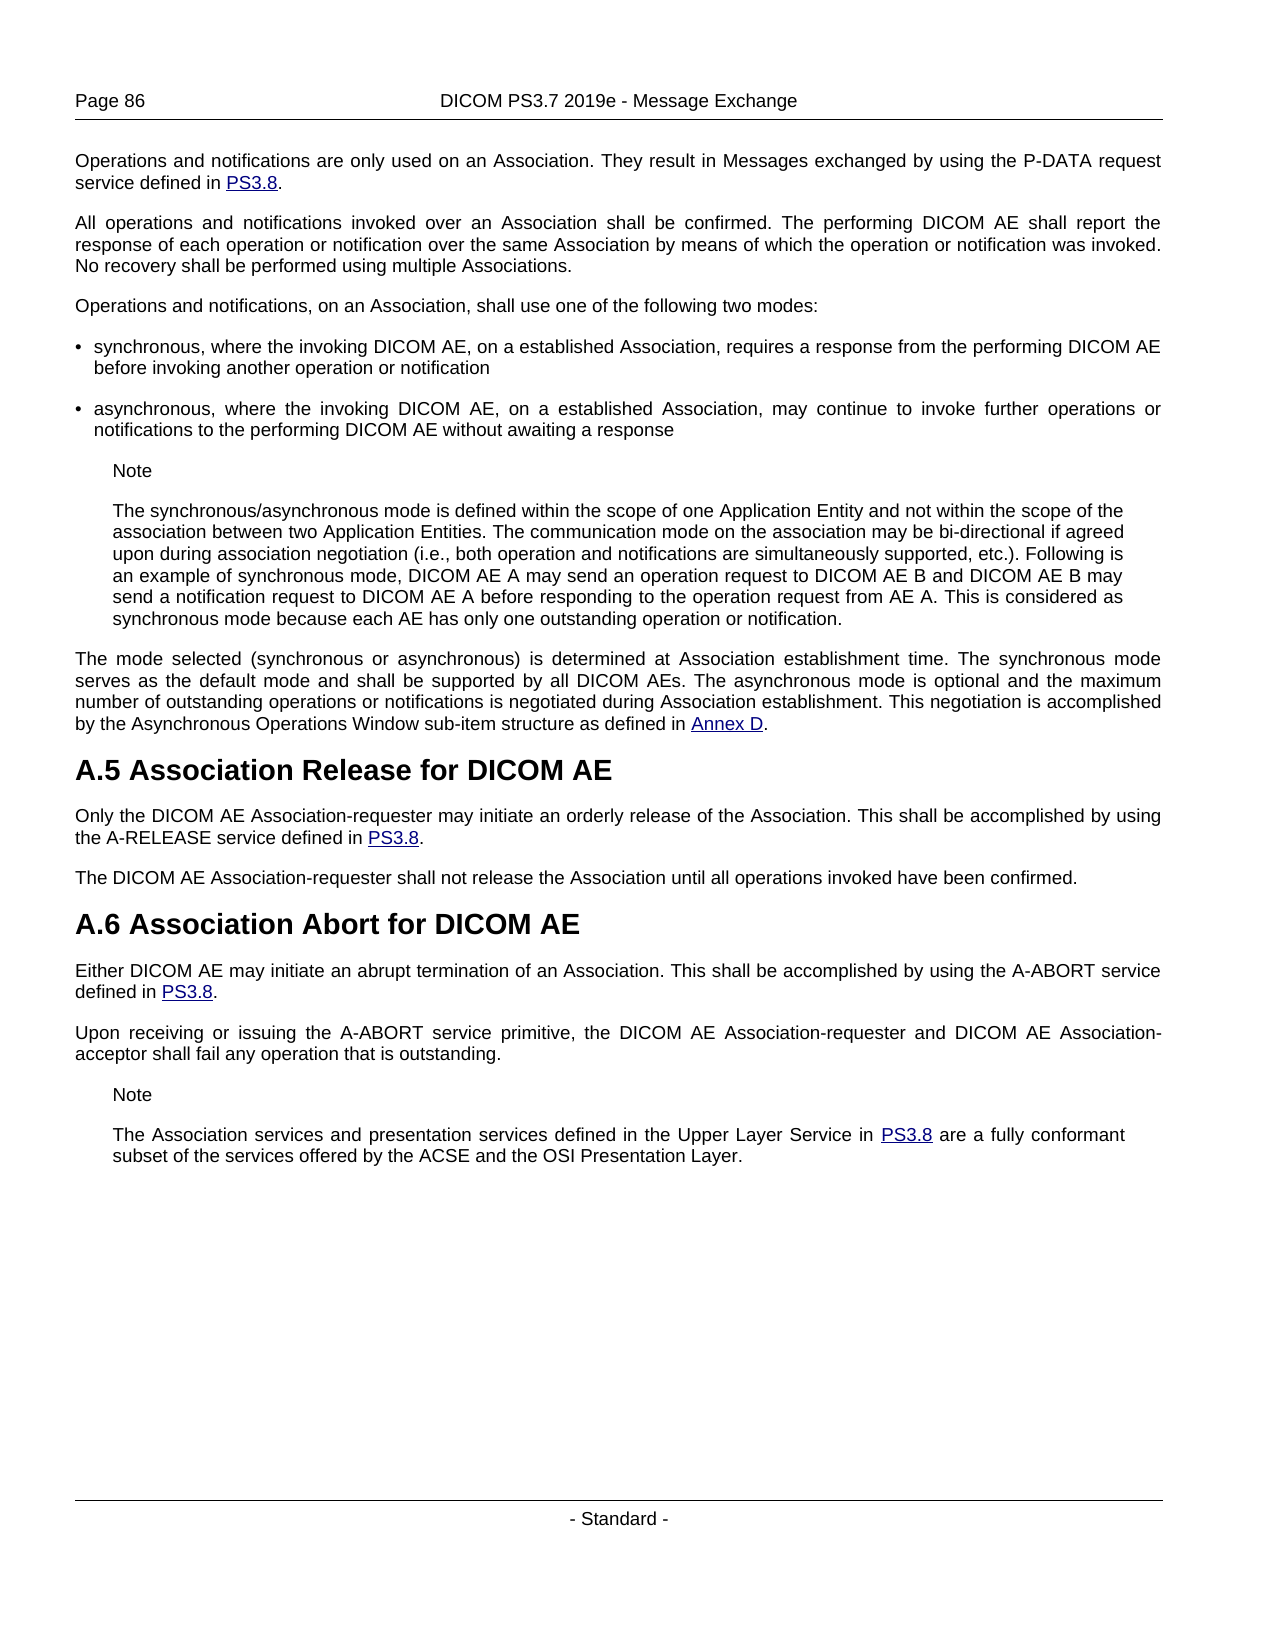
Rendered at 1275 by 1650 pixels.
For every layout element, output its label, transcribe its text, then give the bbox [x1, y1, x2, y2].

text Note [112, 1083, 1125, 1105]
text Either DICOM AE may initiate an abrupt termination of an Association. This shall be accomplished by using the A-ABORT service defined in PS3.8. [75, 959, 1162, 1003]
text Upon receiving or issuing the A-ABORT service primitive, the DICOM AE Association-requester and DICOM AE Association-acceptor shall fail any operation that is outstanding. [75, 1021, 1162, 1064]
text Operations and notifications, on an Association, shall use one of the following two modes: [75, 295, 1162, 317]
text The Association services and presentation services defined in the Upper Layer Service in PS3.8 are a fully conformant subset of the services offered by the ACSE and the OSI Presentation Layer. [112, 1124, 1125, 1167]
text Note [112, 459, 1125, 481]
text Only the DICOM AE Association-requester may initiate an orderly release of the Association. This shall be accomplished by using the A-RELEASE service defined in PS3.8. [75, 805, 1162, 848]
text • asynchronous, where the invoking DICOM AE, on a established Association, may continue to invoke further operations or notifications to the performing DICOM AE without awaiting a response [75, 397, 1162, 441]
text • synchronous, where the invoking DICOM AE, on a established Association, requires a response from the performing DICOM AE before invoking another operation or notification [75, 336, 1162, 379]
text The DICOM AE Association-requester shall not release the Association until all operations invoked have been confirmed. [75, 867, 1162, 888]
text All operations and notifications invoked over an Association shall be confirmed. The performing DICOM AE shall report the response of each operation or notification over the same Association by means of which the operation or notification was invoked. No recovery shall be performed using multiple Associations. [75, 212, 1162, 277]
text A.5 Association Release for DICOM AE [75, 753, 1162, 786]
text The synchronous/asynchronous mode is defined within the scope of one Application Entity and not within the scope of the association between two Application Entities. The communication mode on the association may be bi-directional if agreed upon during association negotiation (i.e., both operation and notifications are simultaneously supported, etc.). Following is an example of synchronous mode, DICOM AE A may send an operation request to DICOM AE B and DICOM AE B may send a notification request to DICOM AE A before responding to the operation request from AE A. This is considered as synchronous mode because each AE has only one outstanding operation or notification. [112, 500, 1125, 629]
text The mode selected (synchronous or asynchronous) is determined at Association establishment time. The synchronous mode serves as the default mode and shall be supported by all DICOM AEs. The asynchronous mode is optional and the maximum number of outstanding operations or notifications is negotiated during Association establishment. This negotiation is accomplished by the Asynchronous Operations Window sub-item structure as defined in Annex D. [75, 648, 1162, 734]
text A.6 Association Abort for DICOM AE [75, 907, 1162, 941]
text Operations and notifications are only used on an Association. They result in Messages exchanged by using the P-DATA request service defined in PS3.8. [75, 150, 1162, 193]
